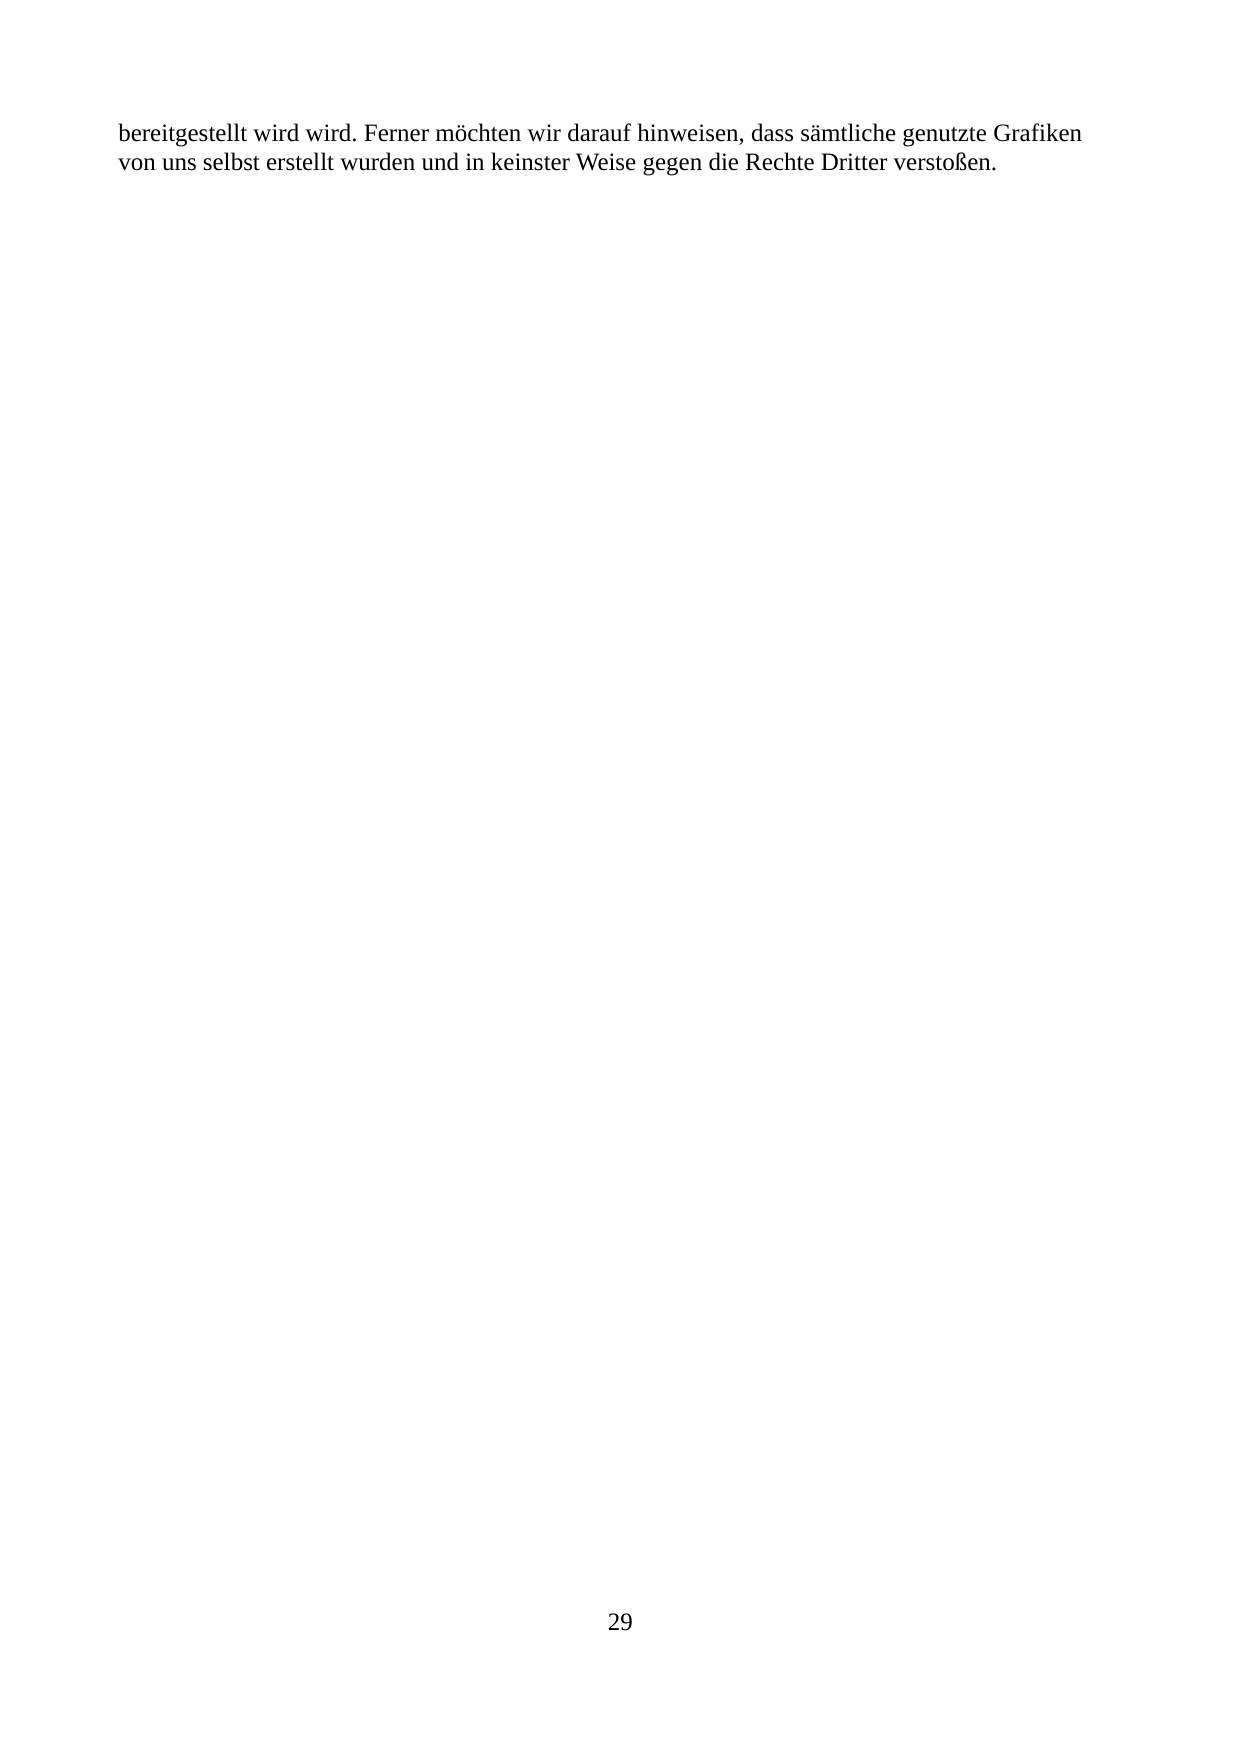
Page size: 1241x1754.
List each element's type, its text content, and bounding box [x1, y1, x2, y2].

text bereitgestellt wird wird. Ferner möchten wir darauf hinweisen, dass sämtliche genutzte Grafiken von uns selbst erstellt wurden und in keinster Weise gegen die Rechte Dritter verstoßen. [118, 118, 1122, 176]
